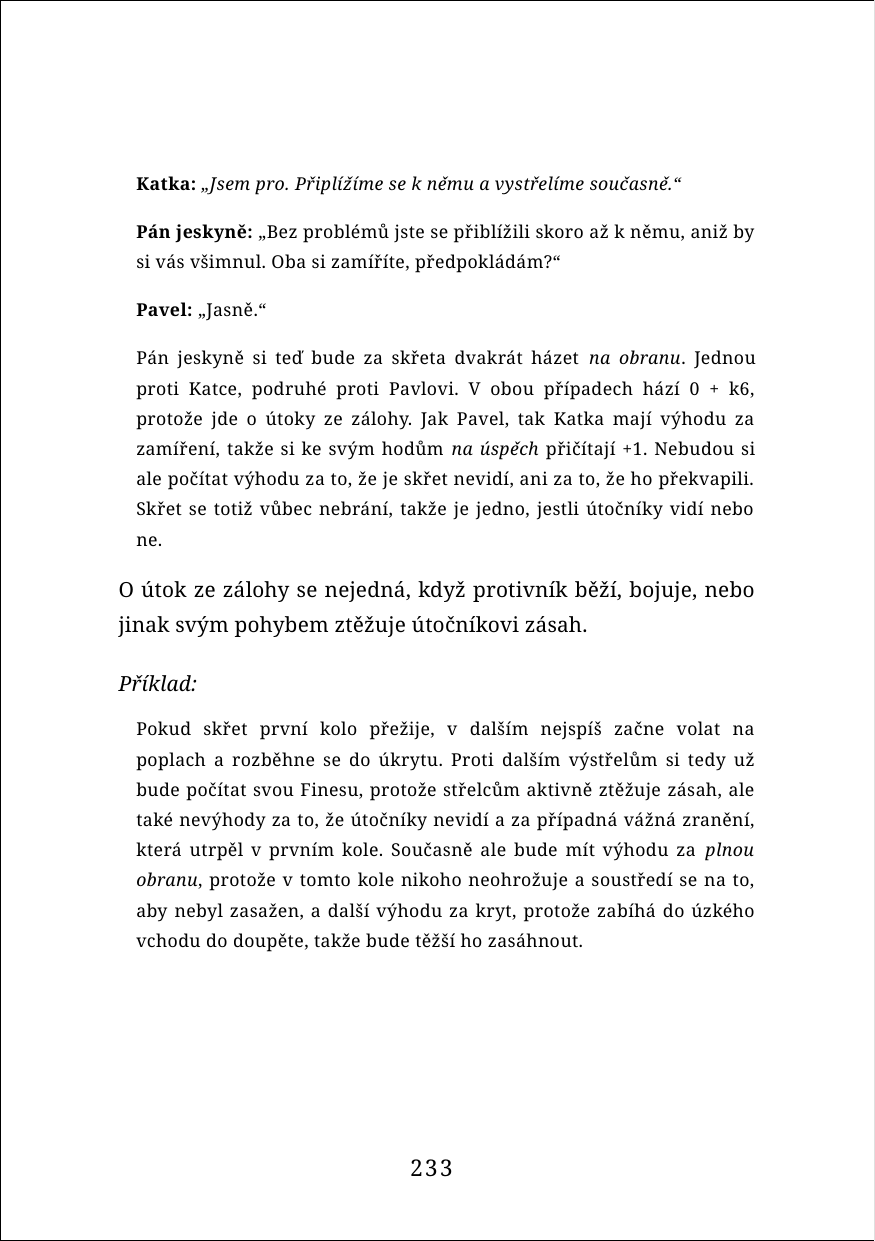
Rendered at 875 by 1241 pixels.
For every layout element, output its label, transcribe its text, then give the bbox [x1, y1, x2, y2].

text Pavel: „Jasně.“ [136, 298, 756, 322]
text Pán jeskyně si teď bude za skřeta dvakrát házet na obranu. Jednou proti Katce, podruhé proti Pavlovi. V obou případech hází 0 + k6, protože jde o útoky ze zálohy. Jak Pavel, tak Katka mají výhodu za zamíření, takže si ke svým hodům na úspěch přičítají +1. Nebudou si ale počítat výhodu za to, že je skřet nevidí, ani za to, že ho překvapili. Skřet se totiž vůbec nebrání, takže je jedno, jestli útočníky vidí nebo ne. [136, 346, 756, 551]
text O útok ze zálohy se nejedná, když protivník běží, bojuje, nebo jinak svým pohybem ztěžuje útočníkovi zásah. [118, 575, 756, 639]
text Příklad: [118, 669, 756, 698]
text Katka: „Jsem pro. Připlížíme se k němu a vystřelíme současně.“ [136, 172, 756, 196]
text Pán jeskyně: „Bez problémů jste se přiblížili skoro až k němu, aniž by si vás všimnul. Oba si zamíříte, předpokládám?“ [136, 220, 756, 274]
text Pokud skřet první kolo přežije, v dalším nejspíš začne volat na poplach a rozběhne se do úkrytu. Proti dalším výstřelům si tedy už bude počítat svou Finesu, protože střelcům aktivně ztěžuje zásah, ale také nevýhody za to, že útočníky nevidí a za případná vážná zranění, která utrpěl v prvním kole. Současně ale bude mít výhodu za plnou obranu, protože v tomto kole nikoho neohrožuje a soustředí se na to, aby nebyl zasažen, a další výhodu za kryt, protože zabíhá do úzkého vchodu do doupěte, takže bude těžší ho zasáhnout. [136, 717, 756, 952]
